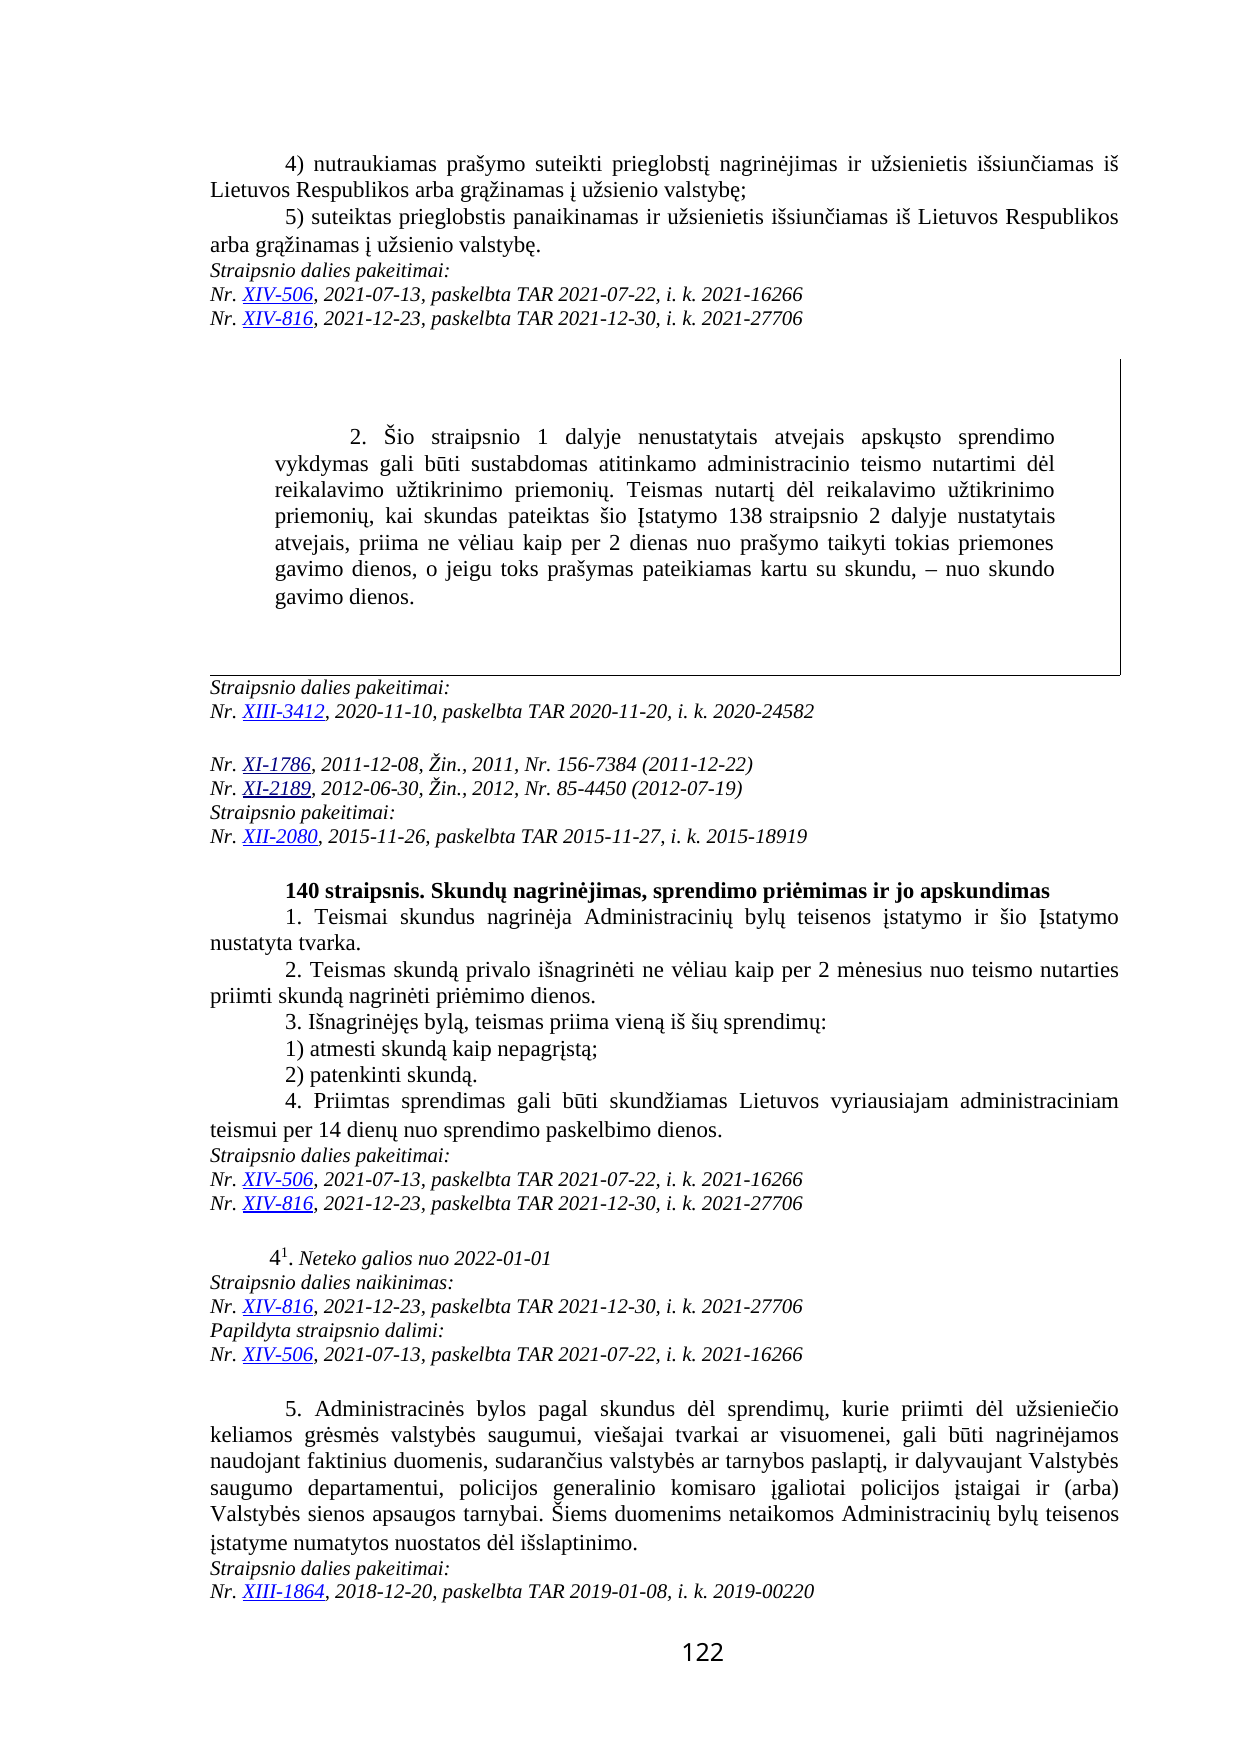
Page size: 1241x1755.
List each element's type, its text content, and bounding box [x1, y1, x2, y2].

text Nr. XIII-3412, 2020-11-10, paskelbta TAR 2020-11-20, i. k. 2020-24582 [210, 699, 1120, 723]
text Straipsnio dalies naikinimas: [210, 1270, 1120, 1294]
text 5. Administracinės bylos pagal skundus dėl sprendimų, kurie priimti dėl užsieniečio keliamos grėsmės valstybės saugumui, viešajai tvarkai ar visuomenei, gali būti nagrinėjamos naudojant faktinius duomenis, sudarančius valstybės ar tarnybos paslaptį, ir dalyvaujant Valstybės saugumo departamentui, policijos generalinio komisaro įgaliotai policijos įstaigai ir (arba) Valstybės sienos apsaugos tarnybai. Šiems duomenims netaikomos Administracinių bylų teisenos įstatyme numatytos nuostatos dėl išslaptinimo. [210, 1395, 1120, 1555]
text Straipsnio dalies pakeitimai: [210, 675, 1120, 699]
text 3. Išnagrinėjęs bylą, teismas priima vieną iš šių sprendimų: [210, 1008, 1120, 1035]
text 2. Teismas skundą privalo išnagrinėti ne vėliau kaip per 2 mėnesius nuo teismo nutarties priimti skundą nagrinėti priėmimo dienos. [210, 956, 1120, 1008]
text Nr. XI-1786, 2011-12-08, Žin., 2011, Nr. 156-7384 (2011-12-22) [210, 752, 1120, 776]
text Nr. XIV-816, 2021-12-23, paskelbta TAR 2021-12-30, i. k. 2021-27706 [210, 1294, 1120, 1318]
text Nr. XIV-506, 2021-07-13, paskelbta TAR 2021-07-22, i. k. 2021-16266 [210, 1167, 1120, 1191]
text Nr. XIV-506, 2021-07-13, paskelbta TAR 2021-07-22, i. k. 2021-16266 [210, 282, 1120, 306]
text Nr. XIII-1864, 2018-12-20, paskelbta TAR 2019-01-08, i. k. 2019-00220 [210, 1579, 1120, 1603]
text Straipsnio dalies pakeitimai: [210, 1143, 1120, 1167]
text Papildyta straipsnio dalimi: [210, 1318, 1120, 1342]
text Straipsnio dalies pakeitimai: [210, 1555, 1120, 1579]
text Nr. XIV-816, 2021-12-23, paskelbta TAR 2021-12-30, i. k. 2021-27706 [210, 1191, 1120, 1215]
text 4) nutraukiamas prašymo suteikti prieglobstį nagrinėjimas ir užsienietis išsiunčiamas iš Lietuvos Respublikos arba grąžinamas į užsienio valstybę; [210, 150, 1120, 203]
text 4. Priimtas sprendimas gali būti skundžiamas Lietuvos vyriausiajam administraciniam teismui per 14 dienų nuo sprendimo paskelbimo dienos. [210, 1087, 1120, 1143]
text 140 straipsnis. Skundų nagrinėjimas, sprendimo priėmimas ir jo apskundimas [210, 877, 1120, 903]
text Straipsnio dalies pakeitimai: [210, 258, 1120, 282]
text 1) atmesti skundą kaip nepagrįstą; [210, 1035, 1120, 1061]
text Nr. XIV-506, 2021-07-13, paskelbta TAR 2021-07-22, i. k. 2021-16266 [210, 1342, 1120, 1366]
text 2. Šio straipsnio 1 dalyje nenustatytais atvejais apskųsto sprendimo vykdymas gali būti sustabdomas atitinkamo administracinio teismo nutartimi dėl reikalavimo užtikrinimo priemonių. Teismas nutartį dėl reikalavimo užtikrinimo priemonių, kai skundas pateiktas šio Įstatymo 138 straipsnio 2 dalyje nustatytais atvejais, priima ne vėliau kaip per 2 dienas nuo prašymo taikyti tokias priemones gavimo dienos, o jeigu toks prašymas pateikiamas kartu su skundu, – nuo skundo gavimo dienos. [210, 359, 1120, 675]
text Straipsnio pakeitimai: [210, 800, 1120, 824]
text 5) suteiktas prieglobstis panaikinamas ir užsienietis išsiunčiamas iš Lietuvos Respublikos arba grąžinamas į užsienio valstybę. [210, 203, 1120, 258]
text Nr. XI-2189, 2012-06-30, Žin., 2012, Nr. 85-4450 (2012-07-19) [210, 776, 1120, 800]
text Nr. XII-2080, 2015-11-26, paskelbta TAR 2015-11-27, i. k. 2015-18919 [210, 824, 1120, 848]
text Nr. XIV-816, 2021-12-23, paskelbta TAR 2021-12-30, i. k. 2021-27706 [210, 306, 1120, 330]
text 41. Neteko galios nuo 2022-01-01 [210, 1243, 1120, 1270]
text 2) patenkinti skundą. [210, 1061, 1120, 1087]
text 1. Teismai skundus nagrinėja Administracinių bylų teisenos įstatymo ir šio Įstatymo nustatyta tvarka. [210, 903, 1120, 956]
